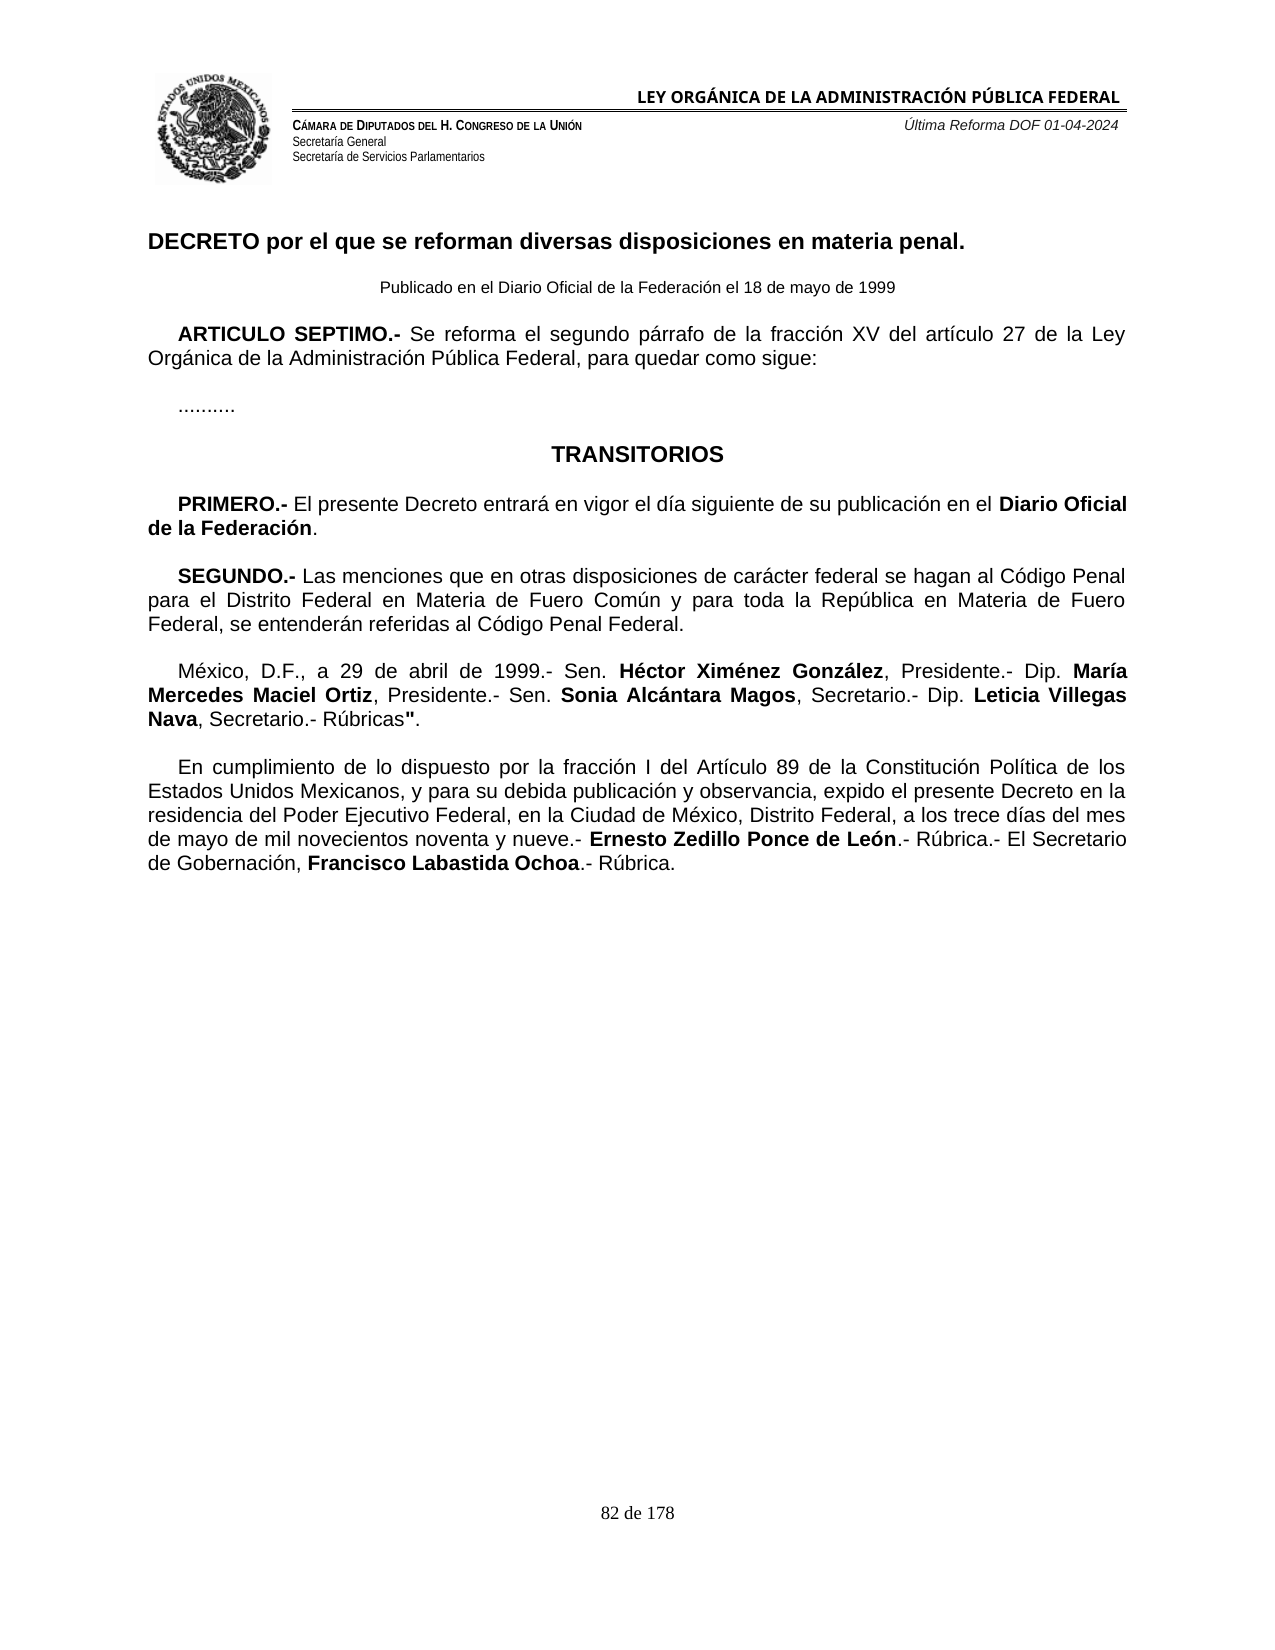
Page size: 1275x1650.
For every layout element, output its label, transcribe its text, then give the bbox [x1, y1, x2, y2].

text PRIMERO.- El presente Decreto entrará en vigor el día siguiente de su publicación en el Diario Oficial de la Federación. [148, 492, 1127, 539]
text TRANSITORIOS [148, 441, 1127, 468]
text DECRETO por el que se reforman diversas disposiciones en materia penal. [148, 228, 1127, 254]
text Publicado en el Diario Oficial de la Federación el 18 de mayo de 1999 [148, 278, 1127, 297]
text En cumplimiento de lo dispuesto por la fracción I del Artículo 89 de la Constitución Política de los Estados Unidos Mexicanos, y para su debida publicación y observancia, expido el presente Decreto en la residencia del Poder Ejecutivo Federal, en la Ciudad de México, Distrito Federal, a los trece días del mes de mayo de mil novecientos noventa y nueve.- Ernesto Zedillo Ponce de León.- Rúbrica.- El Secretario de Gobernación, Francisco Labastida Ochoa.- Rúbrica. [148, 755, 1127, 875]
text SEGUNDO.- Las menciones que en otras disposiciones de carácter federal se hagan al Código Penal para el Distrito Federal en Materia de Fuero Común y para toda la República en Materia de Fuero Federal, se entenderán referidas al Código Penal Federal. [148, 563, 1127, 635]
text México, D.F., a 29 de abril de 1999.- Sen. Héctor Ximénez González, Presidente.- Dip. María Mercedes Maciel Ortiz, Presidente.- Sen. Sonia Alcántara Magos, Secretario.- Dip. Leticia Villegas Nava, Secretario.- Rúbricas". [148, 659, 1127, 731]
text .......... [148, 393, 1127, 417]
text ARTICULO SEPTIMO.- Se reforma el segundo párrafo de la fracción XV del artículo 27 de la Ley Orgánica de la Administración Pública Federal, para quedar como sigue: [148, 321, 1127, 369]
